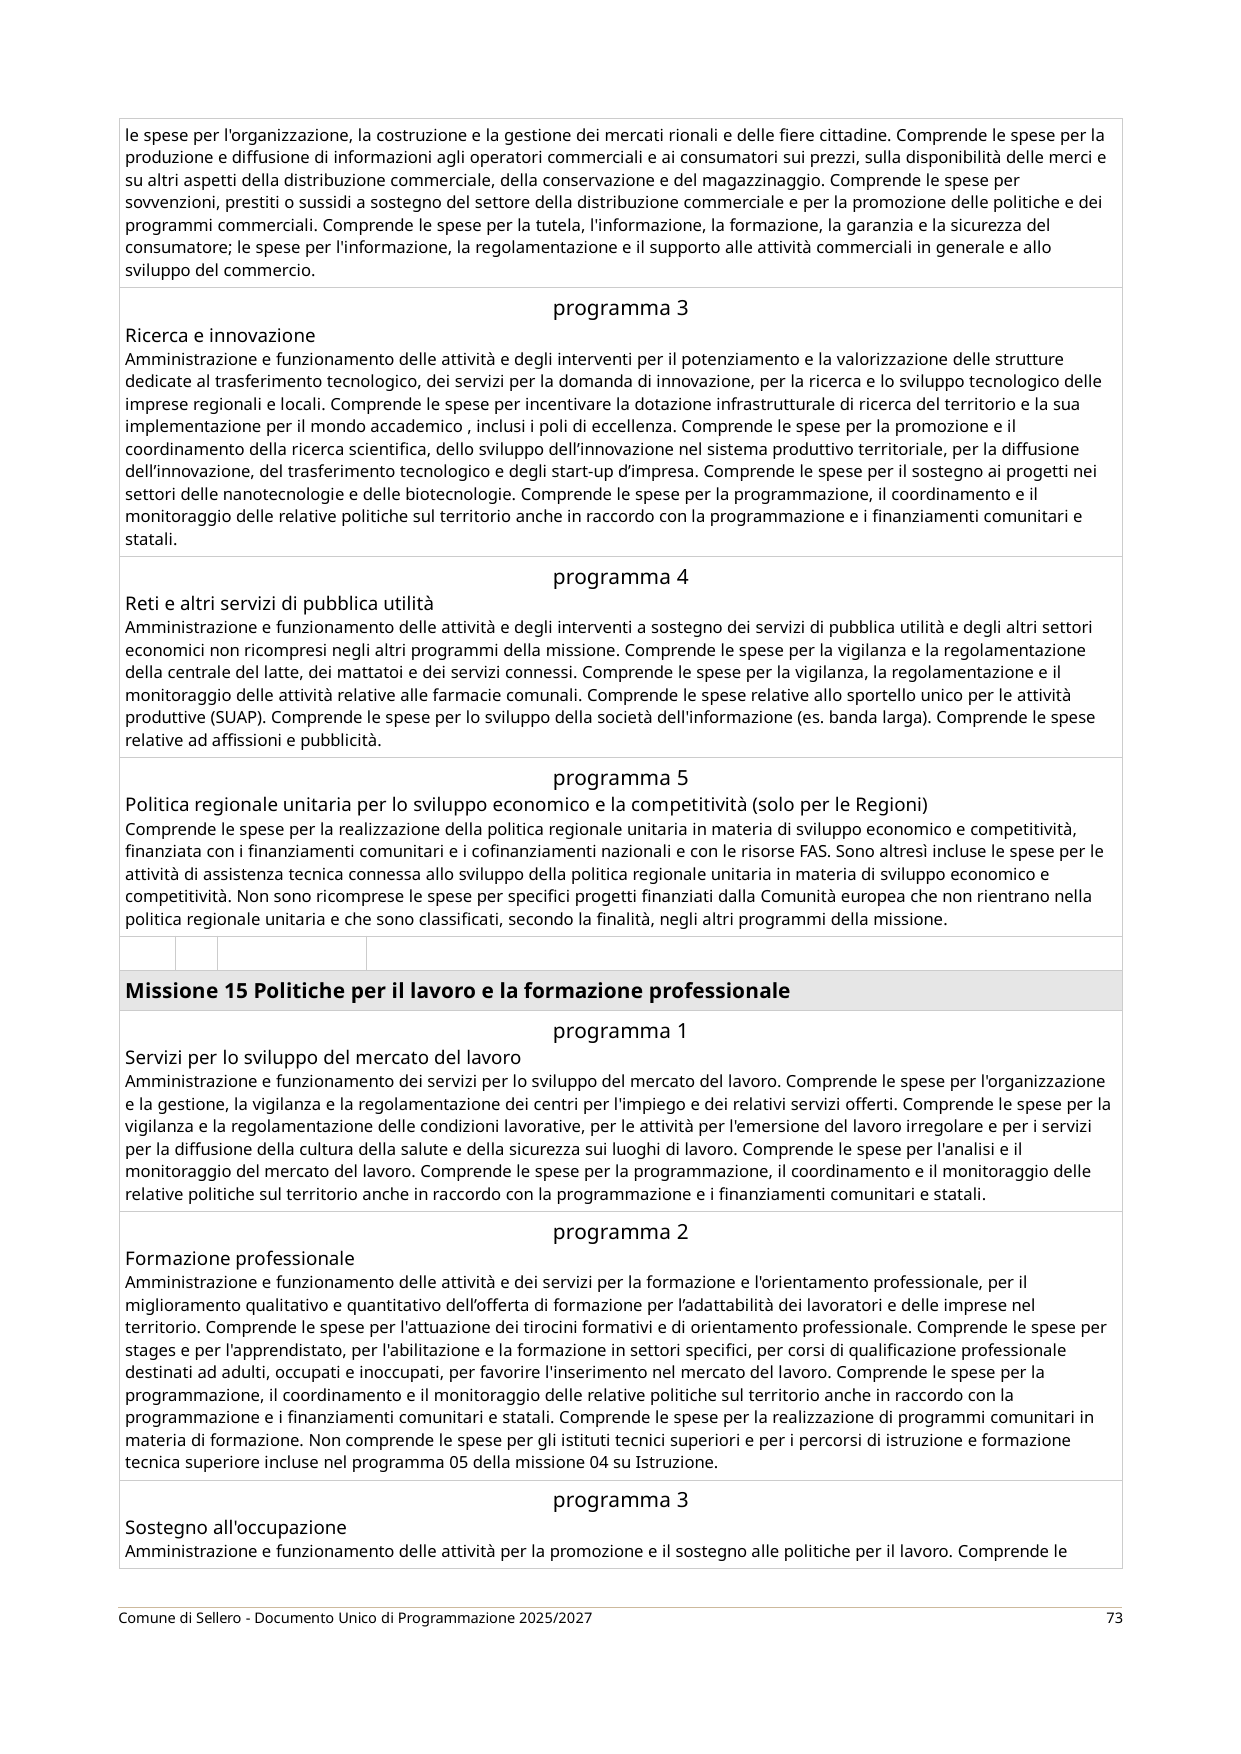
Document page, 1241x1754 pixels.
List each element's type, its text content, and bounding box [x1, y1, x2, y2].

table_cell Missione 15 Politiche per il lavoro e la formazione professionale [120, 971, 1122, 1010]
table_cell programma 3 Sostegno all'occupazione Amministrazione e funzionamento delle attività per la promozione e il sostegno alle politiche per il lavoro. Comprende le [120, 1481, 1122, 1568]
table_cell [176, 937, 217, 970]
table_cell programma 3 Ricerca e innovazione Amministrazione e funzionamento delle attività e degli interventi per il potenziamento e la valorizzazione delle strutture dedicate al trasferimento tecnologico, dei servizi per la domanda di innovazione, per la ricerca e lo sviluppo tecnologico delle imprese regionali e locali. Comprende le spese per incentivare la dotazione infrastrutturale di ricerca del territorio e la sua implementazione per il mondo accademico , inclusi i poli di eccellenza. Comprende le spese per la promozione e il coordinamento della ricerca scientifica, dello sviluppo dell’innovazione nel sistema produttivo territoriale, per la diffusione dell’innovazione, del trasferimento tecnologico e degli start-up d’impresa. Comprende le spese per il sostegno ai progetti nei settori delle nanotecnologie e delle biotecnologie. Comprende le spese per la programmazione, il coordinamento e il monitoraggio delle relative politiche sul territorio anche in raccordo con la programmazione e i finanziamenti comunitari e statali. [120, 288, 1122, 556]
table_cell programma 1 Servizi per lo sviluppo del mercato del lavoro Amministrazione e funzionamento dei servizi per lo sviluppo del mercato del lavoro. Comprende le spese per l'organizzazione e la gestione, la vigilanza e la regolamentazione dei centri per l'impiego e dei relativi servizi offerti. Comprende le spese per la vigilanza e la regolamentazione delle condizioni lavorative, per le attività per l'emersione del lavoro irregolare e per i servizi per la diffusione della cultura della salute e della sicurezza sui luoghi di lavoro. Comprende le spese per l'analisi e il monitoraggio del mercato del lavoro. Comprende le spese per la programmazione, il coordinamento e il monitoraggio delle relative politiche sul territorio anche in raccordo con la programmazione e i finanziamenti comunitari e statali. [120, 1011, 1122, 1211]
table_cell [367, 937, 1122, 970]
table_cell [120, 937, 175, 970]
table_cell le spese per l'organizzazione, la costruzione e la gestione dei mercati rionali e delle fiere cittadine. Comprende le spese per la produzione e diffusione di informazioni agli operatori commerciali e ai consumatori sui prezzi, sulla disponibilità delle merci e su altri aspetti della distribuzione commerciale, della conservazione e del magazzinaggio. Comprende le spese per sovvenzioni, prestiti o sussidi a sostegno del settore della distribuzione commerciale e per la promozione delle politiche e dei programmi commerciali. Comprende le spese per la tutela, l'informazione, la formazione, la garanzia e la sicurezza del consumatore; le spese per l'informazione, la regolamentazione e il supporto alle attività commerciali in generale e allo sviluppo del commercio. [120, 119, 1122, 287]
table_cell programma 2 Formazione professionale Amministrazione e funzionamento delle attività e dei servizi per la formazione e l'orientamento professionale, per il miglioramento qualitativo e quantitativo dell’offerta di formazione per l’adattabilità dei lavoratori e delle imprese nel territorio. Comprende le spese per l'attuazione dei tirocini formativi e di orientamento professionale. Comprende le spese per stages e per l'apprendistato, per l'abilitazione e la formazione in settori specifici, per corsi di qualificazione professionale destinati ad adulti, occupati e inoccupati, per favorire l'inserimento nel mercato del lavoro. Comprende le spese per la programmazione, il coordinamento e il monitoraggio delle relative politiche sul territorio anche in raccordo con la programmazione e i finanziamenti comunitari e statali. Comprende le spese per la realizzazione di programmi comunitari in materia di formazione. Non comprende le spese per gli istituti tecnici superiori e per i percorsi di istruzione e formazione tecnica superiore incluse nel programma 05 della missione 04 su Istruzione. [120, 1212, 1122, 1479]
table_cell programma 5 Politica regionale unitaria per lo sviluppo economico e la competitività (solo per le Regioni) Comprende le spese per la realizzazione della politica regionale unitaria in materia di sviluppo economico e competitività, finanziata con i finanziamenti comunitari e i cofinanziamenti nazionali e con le risorse FAS. Sono altresì incluse le spese per le attività di assistenza tecnica connessa allo sviluppo della politica regionale unitaria in materia di sviluppo economico e competitività. Non sono ricomprese le spese per specifici progetti finanziati dalla Comunità europea che non rientrano nella politica regionale unitaria e che sono classificati, secondo la finalità, negli altri programmi della missione. [120, 758, 1122, 936]
table_cell programma 4 Reti e altri servizi di pubblica utilità Amministrazione e funzionamento delle attività e degli interventi a sostegno dei servizi di pubblica utilità e degli altri settori economici non ricompresi negli altri programmi della missione. Comprende le spese per la vigilanza e la regolamentazione della centrale del latte, dei mattatoi e dei servizi connessi. Comprende le spese per la vigilanza, la regolamentazione e il monitoraggio delle attività relative alle farmacie comunali. Comprende le spese relative allo sportello unico per le attività produttive (SUAP). Comprende le spese per lo sviluppo della società dell'informazione (es. banda larga). Comprende le spese relative ad affissioni e pubblicità. [120, 557, 1122, 757]
table_cell [218, 937, 366, 970]
